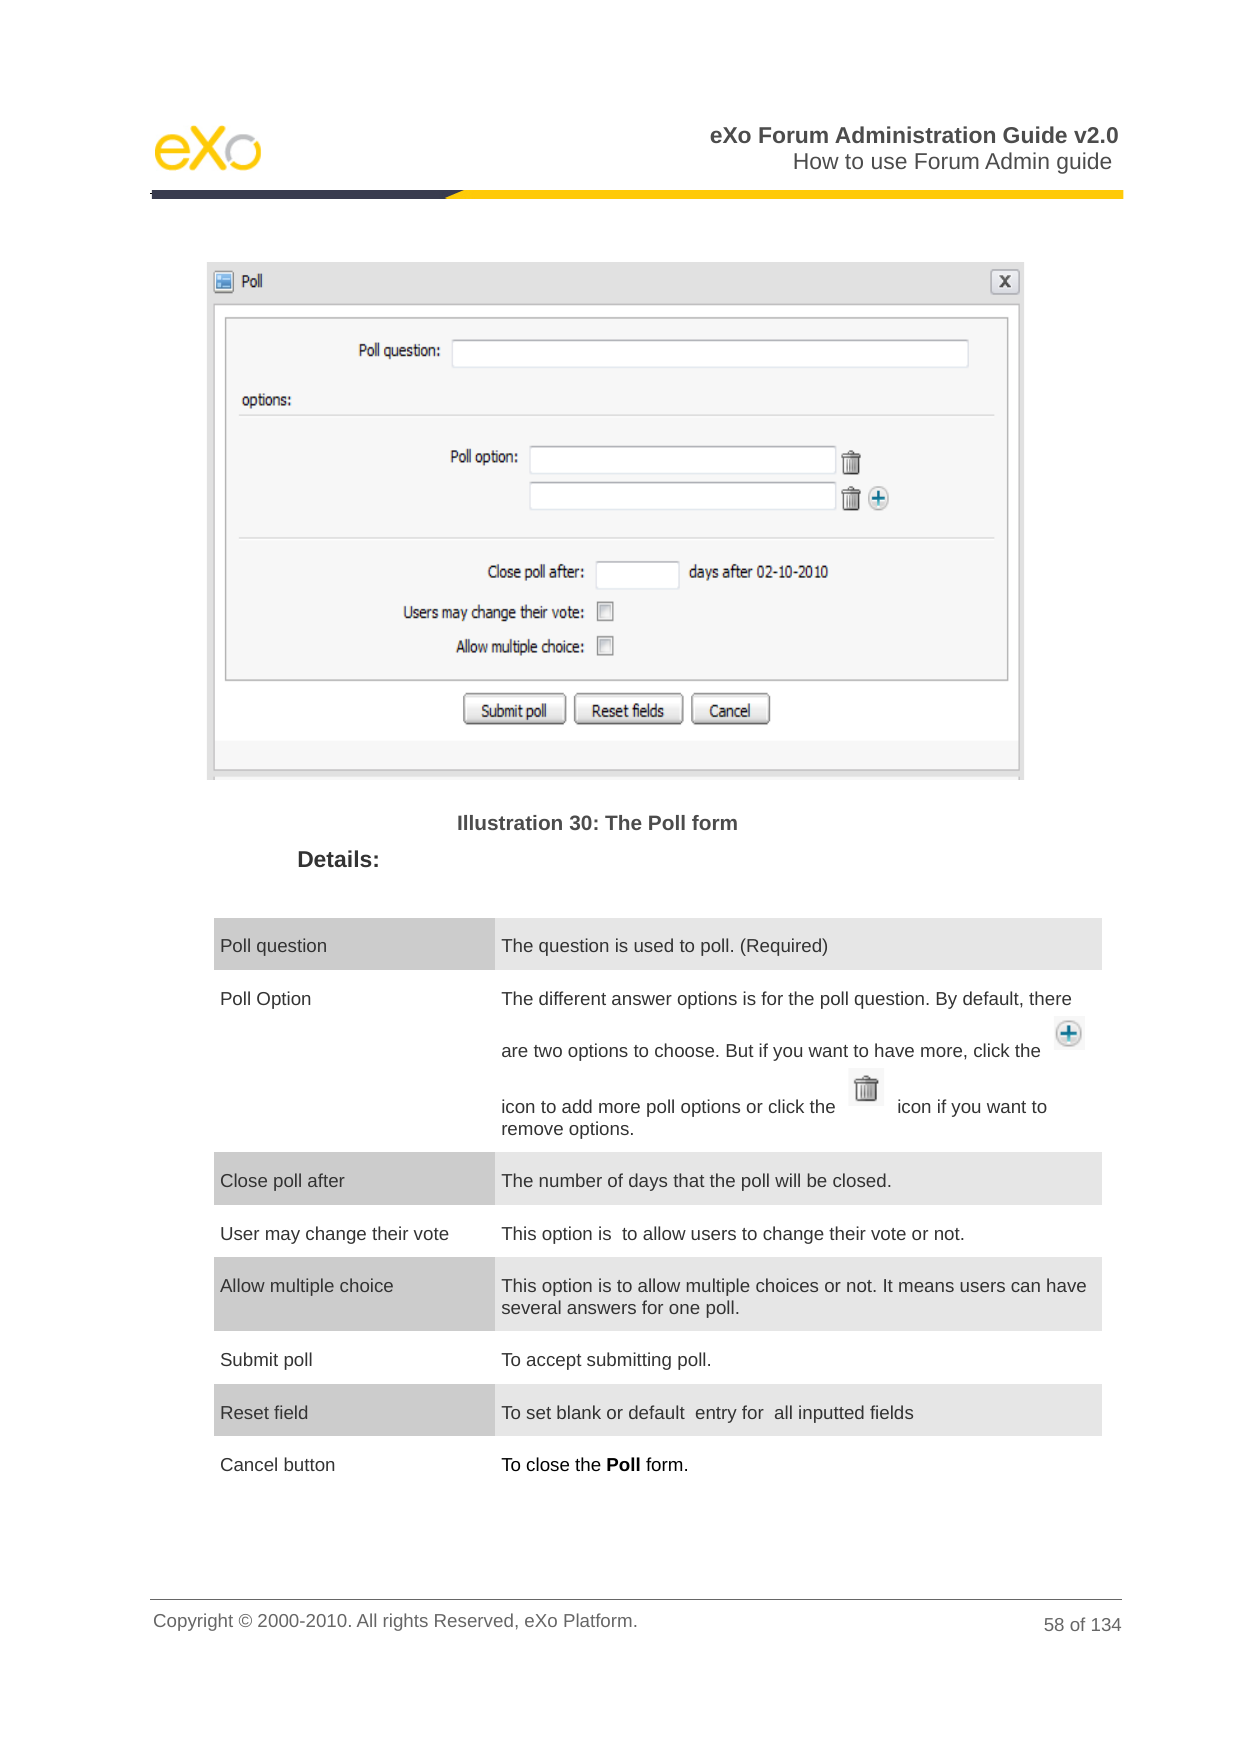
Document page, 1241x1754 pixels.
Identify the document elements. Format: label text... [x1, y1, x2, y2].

picture [155, 125, 262, 171]
table_cell This option is to allow multiple choices or not. It means users can have several answers for one poll. [495, 1257, 1102, 1331]
text Illustration 30: The Poll form [159, 780, 1036, 835]
table_cell Poll Option [214, 970, 495, 1152]
table_cell To accept submitting poll. [495, 1331, 1102, 1384]
picture [206, 262, 1025, 780]
table_cell This option is to allow users to change their vote or not. [495, 1205, 1102, 1257]
table_header The question is used to poll. (Required) [495, 918, 1102, 970]
table_cell Submit poll [214, 1331, 495, 1384]
table_cell Allow multiple choice [214, 1257, 495, 1331]
table_header Poll question [214, 918, 495, 970]
picture [1053, 1016, 1085, 1050]
table_cell User may change their vote [214, 1205, 495, 1257]
table_cell The different answer options is for the poll question. By default, there are two options to choose. But if you want to have more, click the icon to add more poll options or click the icon if you want to remove options. [495, 970, 1102, 1152]
table_cell To close the Poll form. [495, 1436, 1102, 1489]
table_cell The number of days that the poll will be closed. [495, 1152, 1102, 1205]
text Details: [150, 223, 1122, 872]
table_cell Close poll after [214, 1152, 495, 1205]
table_cell Cancel button [214, 1436, 495, 1489]
table_cell To set blank or default entry for all inputted fields [495, 1384, 1102, 1436]
picture [151, 190, 1124, 199]
picture [848, 1068, 885, 1106]
table_cell Reset field [214, 1384, 495, 1436]
